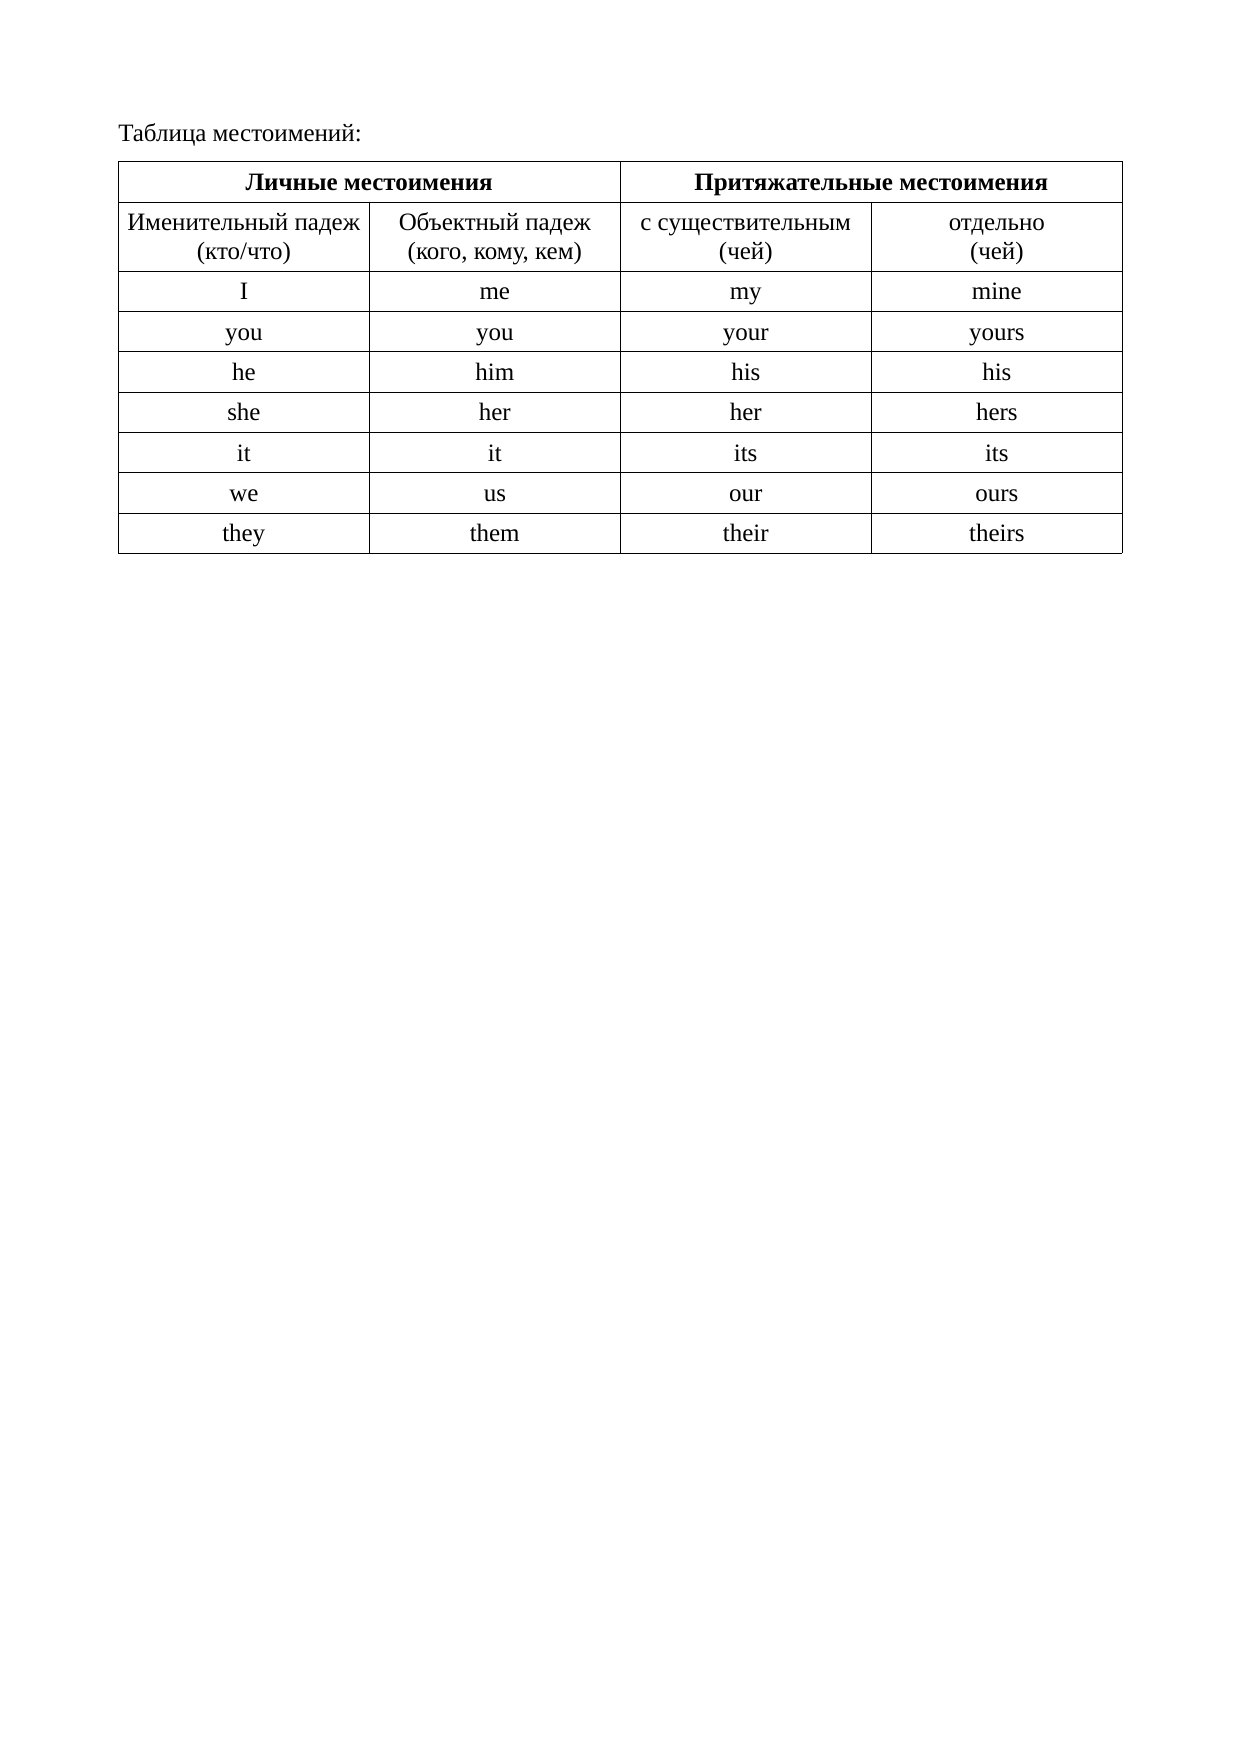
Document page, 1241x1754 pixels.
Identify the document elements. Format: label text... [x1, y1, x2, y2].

table_cell its [621, 433, 871, 472]
text Таблица местоимений: [118, 118, 1122, 147]
table_cell ours [872, 473, 1122, 512]
table_cell her [621, 393, 871, 432]
table_header Притяжательные местоимения [621, 162, 1122, 202]
table_cell I [119, 272, 369, 311]
table_cell her [370, 393, 620, 432]
table_cell my [621, 272, 871, 311]
table_cell his [872, 352, 1122, 392]
table_cell mine [872, 272, 1122, 311]
table_cell their [621, 514, 871, 553]
table_cell yours [872, 312, 1122, 351]
table_cell you [370, 312, 620, 351]
table_header Личные местоимения [119, 162, 620, 202]
table_cell them [370, 514, 620, 553]
table_cell it [370, 433, 620, 472]
table_cell Именительный падеж (кто/что) [119, 203, 369, 271]
table_cell hers [872, 393, 1122, 432]
table_cell it [119, 433, 369, 472]
table_cell our [621, 473, 871, 512]
table_cell his [621, 352, 871, 392]
table_cell they [119, 514, 369, 553]
table_cell Объектный падеж (кого, кому, кем) [370, 203, 620, 271]
table_cell we [119, 473, 369, 512]
table_cell him [370, 352, 620, 392]
table_cell he [119, 352, 369, 392]
table_cell theirs [872, 514, 1122, 553]
table_cell с существительным (чей) [621, 203, 871, 271]
table_cell отдельно (чей) [872, 203, 1122, 271]
table_cell us [370, 473, 620, 512]
table_cell me [370, 272, 620, 311]
table_cell she [119, 393, 369, 432]
table_cell you [119, 312, 369, 351]
table_cell its [872, 433, 1122, 472]
table_cell your [621, 312, 871, 351]
